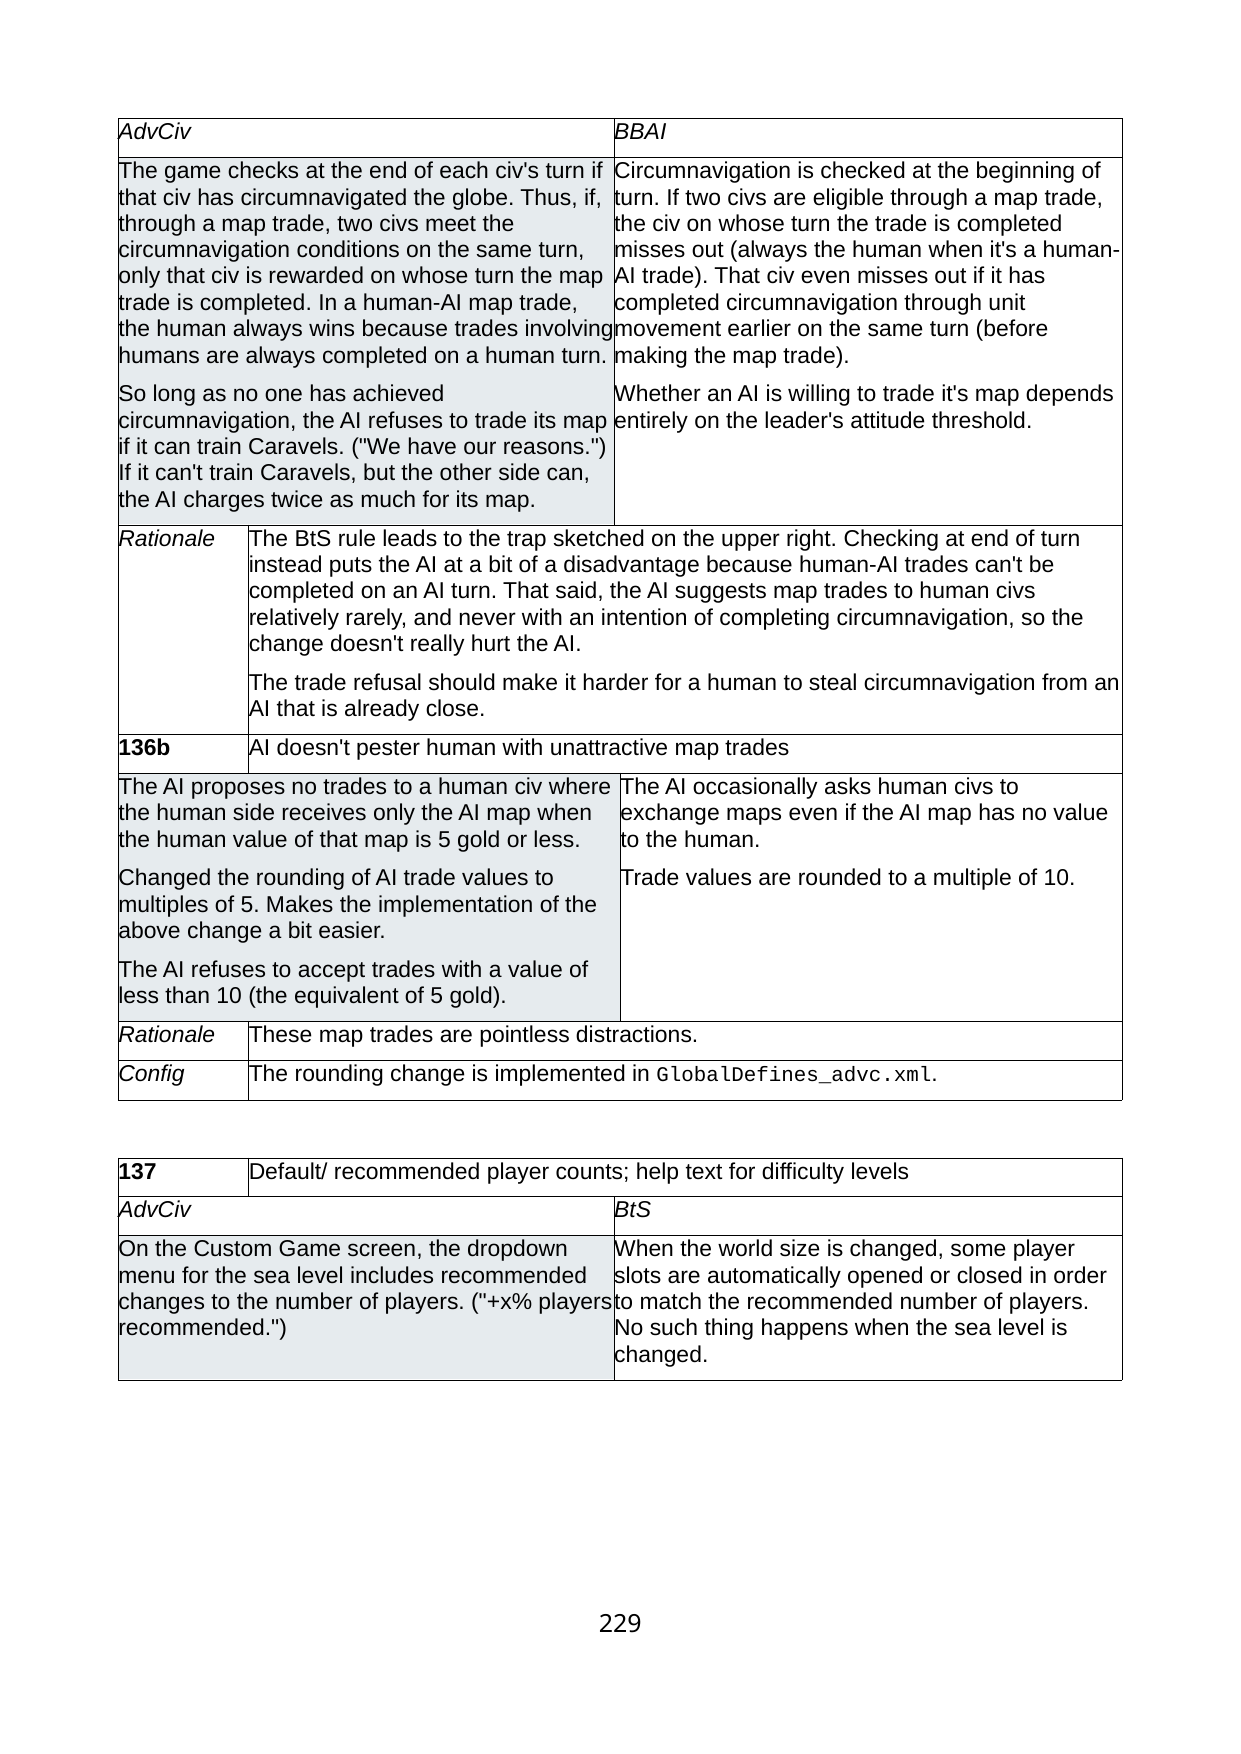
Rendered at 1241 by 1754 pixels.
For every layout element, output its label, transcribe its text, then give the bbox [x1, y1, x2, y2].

table_cell When the world size is changed, some player slots are automatically opened or closed in order to match the recommended number of players. No such thing happens when the sea level is changed. [615, 1236, 1122, 1379]
table_cell AdvCiv [119, 119, 614, 157]
table_cell On the Custom Game screen, the dropdown menu for the sea level includes recommended changes to the number of players. ("+x% players recommended.") [119, 1236, 614, 1379]
table_cell 136b [119, 735, 248, 773]
table_cell These map trades are pointless distractions. [249, 1022, 1122, 1060]
table_cell Config [119, 1061, 248, 1100]
table_cell Rationale [119, 526, 248, 734]
table_cell AdvCiv [119, 1197, 614, 1235]
table_cell The rounding change is implemented in GlobalDefines_advc.xml. [249, 1061, 1122, 1100]
table_cell The BtS rule leads to the trap sketched on the upper right. Checking at end of turn instead puts the AI at a bit of a disadvantage because human-AI trades can't be completed on an AI turn. That said, the AI suggests map trades to human civs relatively rarely, and never with an intention of completing circumnavigation, so the change doesn't really hurt the AI. The trade refusal should make it harder for a human to steal circumnavigation from an AI that is already close. [249, 526, 1122, 734]
table_header 137 [119, 1159, 248, 1196]
table_cell Rationale [119, 1022, 248, 1060]
table_cell The game checks at the end of each civ's turn if that civ has circumnavigated the globe. Thus, if, through a map trade, two civs meet the circumnavigation conditions on the same turn, only that civ is rewarded on whose turn the map trade is completed. In a human-AI map trade, the human always wins because trades involving humans are always completed on a human turn. So long as no one has achieved circumnavigation, the AI refuses to trade its map if it can train Caravels. ("We have our reasons.") If it can't train Caravels, but the other side can, the AI charges twice as much for its map. [119, 158, 614, 524]
table_header Default/ recommended player counts; help text for difficulty levels [249, 1159, 1122, 1196]
table_cell The AI occasionally asks human civs to exchange maps even if the AI map has no value to the human. Trade values are rounded to a multiple of 10. [621, 774, 1122, 1021]
table_cell Circumnavigation is checked at the beginning of turn. If two civs are eligible through a map trade, the civ on whose turn the trade is completed misses out (always the human when it's a human-AI trade). That civ even misses out if it has completed circumnavigation through unit movement earlier on the same turn (before making the map trade). Whether an AI is willing to trade it's map depends entirely on the leader's attitude threshold. [615, 158, 1122, 524]
table_cell BtS [615, 1197, 1122, 1235]
table_cell AI doesn't pester human with unattractive map trades [249, 735, 1122, 773]
table_cell BBAI [615, 119, 1122, 157]
table_cell The AI proposes no trades to a human civ where the human side receives only the AI map when the human value of that map is 5 gold or less. Changed the rounding of AI trade values to multiples of 5. Makes the implementation of the above change a bit easier. The AI refuses to accept trades with a value of less than 10 (the equivalent of 5 gold). [119, 774, 620, 1021]
